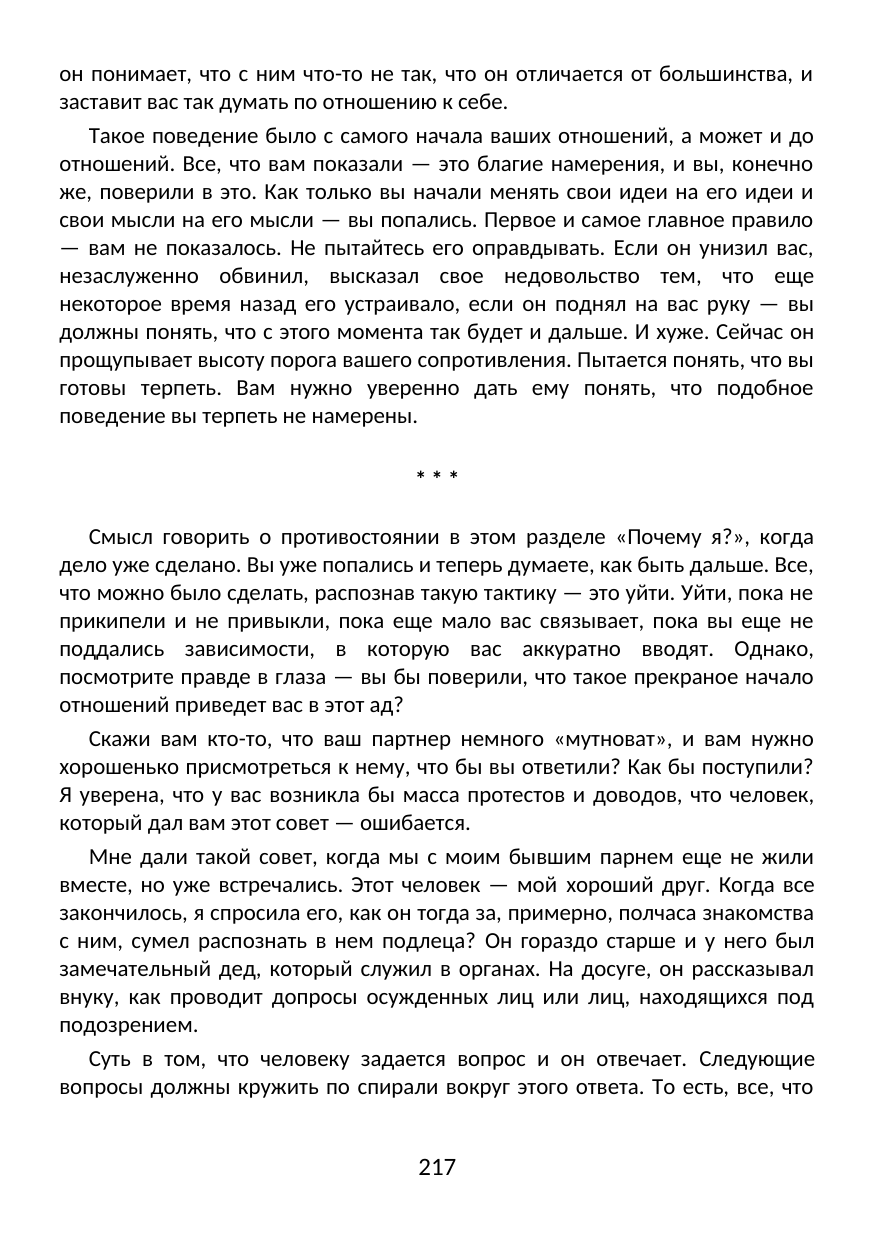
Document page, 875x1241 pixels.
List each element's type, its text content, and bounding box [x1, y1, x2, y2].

text Скажи вам кто-то, что ваш партнер немного «мутноват», и вам нужно хорошенько присмотреться к нему, что бы вы ответили? Как бы поступили? Я уверена, что у вас возникла бы масса протестов и доводов, что человек, который дал вам этот совет — ошибается. [59, 724, 815, 836]
subtitle * * * [59, 465, 815, 493]
text Мне дали такой совет, когда мы с моим бывшим парнем еще не жили вместе, но уже встречались. Этот человек — мой хороший друг. Когда все закончилось, я спросила его, как он тогда за, примерно, полчаса знакомства с ним, сумел распознать в нем подлеца? Он гораздо старше и у него был замечательный дед, который служил в органах. На досуге, он рассказывал внуку, как проводит допросы осужденных лиц или лиц, находящихся под подозрением. [59, 842, 815, 1038]
text он понимает, что с ним что-то не так, что он отличается от большинства, и заставит вас так думать по отношению к себе. [59, 59, 815, 115]
text Суть в том, что человеку задается вопрос и он отвечает. Следующие вопросы должны кружить по спирали вокруг этого ответа. То есть, все, что [59, 1044, 815, 1100]
text Смысл говорить о противостоянии в этом разделе «Почему я?», когда дело уже сделано. Вы уже попались и теперь думаете, как быть дальше. Все, что можно было сделать, распознав такую тактику — это уйти. Уйти, пока не прикипели и не привыкли, пока еще мало вас связывает, пока вы еще не поддались зависимости, в которую вас аккуратно вводят. Однако, посмотрите правде в глаза — вы бы поверили, что такое прекраное начало отношений приведет вас в этот ад? [59, 522, 815, 718]
text Такое поведение было с самого начала ваших отношений, а может и до отношений. Все, что вам показали — это благие намерения, и вы, конечно же, поверили в это. Как только вы начали менять свои идеи на его идеи и свои мысли на его мысли — вы попались. Первое и самое главное правило — вам не показалось. Не пытайтесь его оправдывать. Если он унизил вас, незаслуженно обвинил, высказал свое недовольство тем, что еще некоторое время назад его устраивало, если он поднял на вас руку — вы должны понять, что с этого момента так будет и дальше. И хуже. Сейчас он прощупывает высоту порога вашего сопротивления. Пытается понять, что вы готовы терпеть. Вам нужно уверенно дать ему понять, что подобное поведение вы терпеть не намерены. [59, 121, 815, 429]
